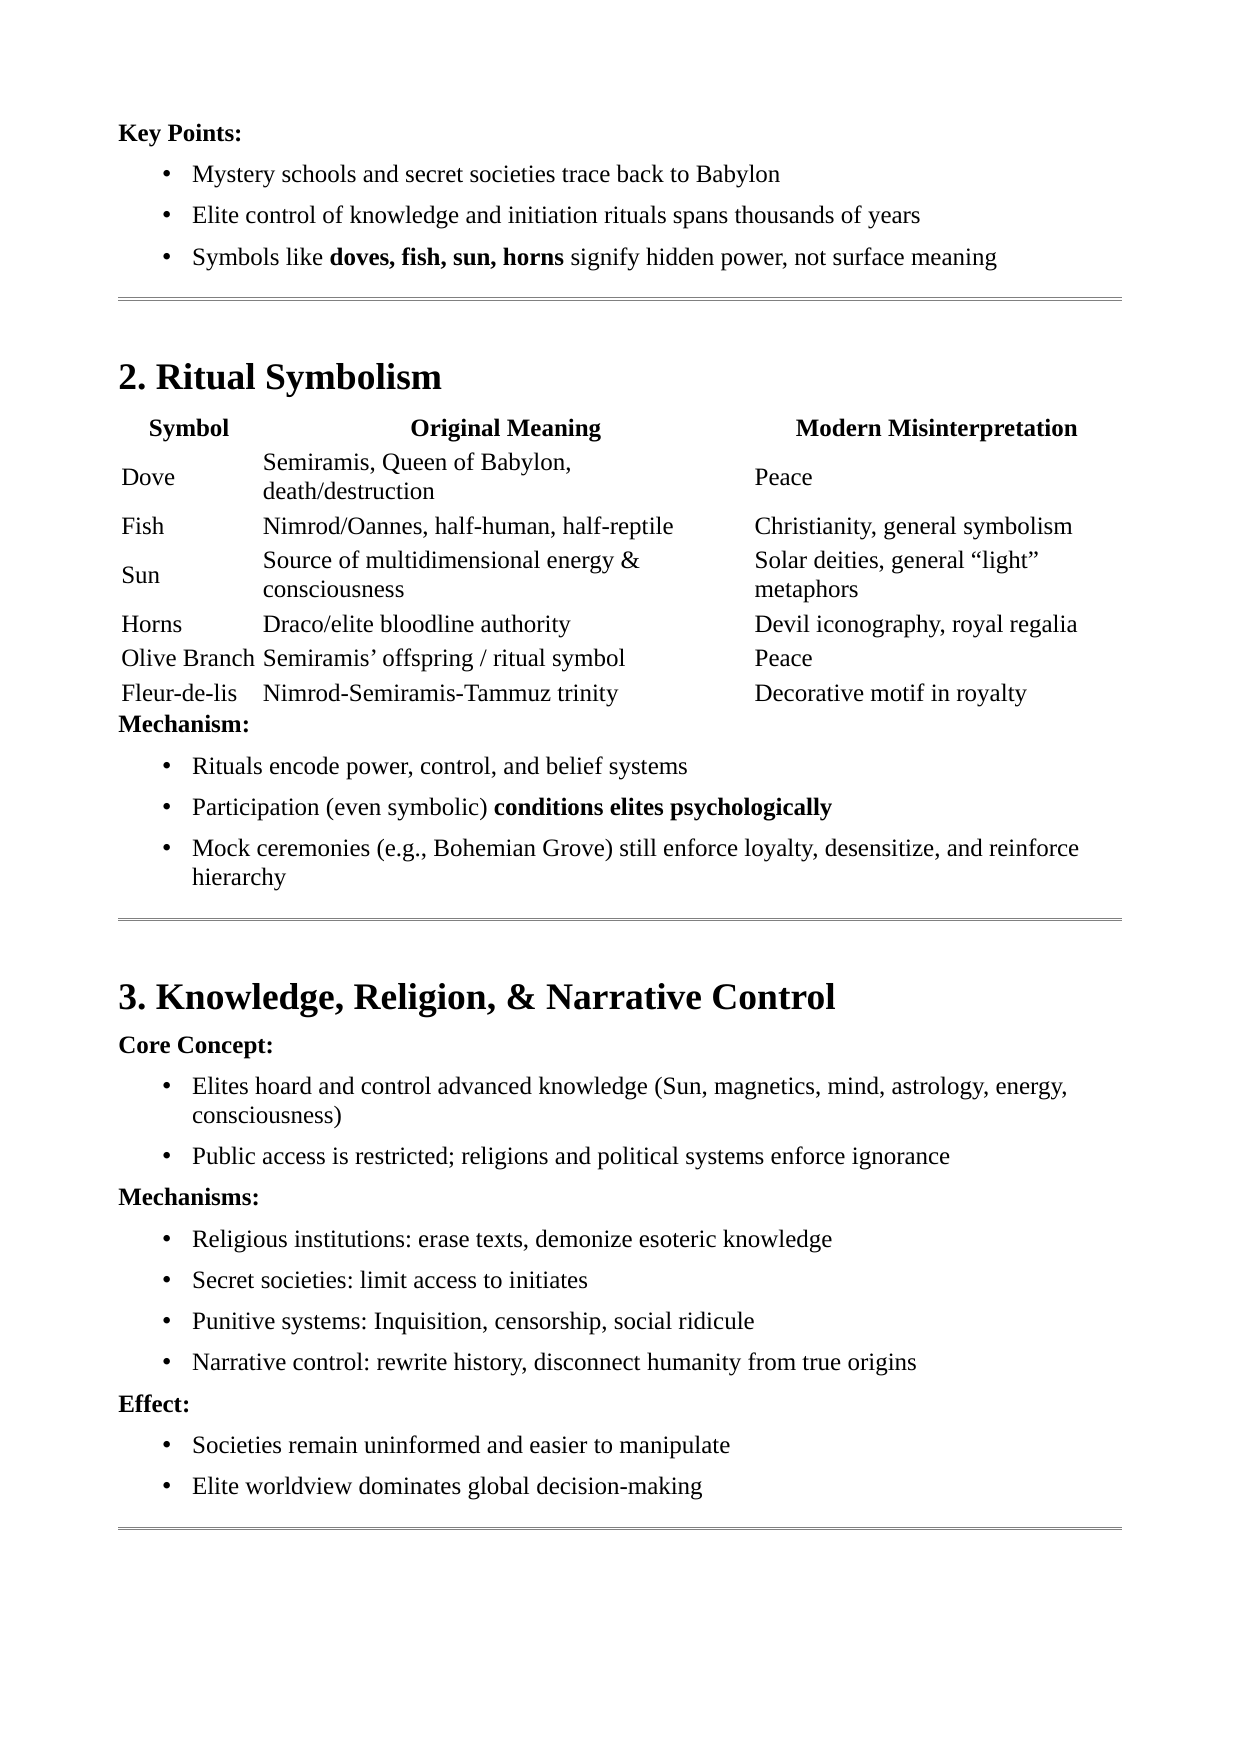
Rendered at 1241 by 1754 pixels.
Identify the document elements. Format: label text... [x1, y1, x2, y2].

list Symbols like doves, fish, sun, horns signify hidden power, not surface meaning [162, 242, 1122, 271]
text Effect: [118, 1389, 1122, 1417]
list Mock ceremonies (e.g., Bohemian Grove) still enforce loyalty, desensitize, and reinforce hierarchy [162, 833, 1122, 891]
table_cell Nimrod/Oannes, half-human, half-reptile [260, 508, 751, 542]
table_cell Semiramis’ offspring / ritual symbol [260, 640, 751, 675]
table_header Symbol [118, 410, 260, 444]
table_cell Fleur-de-lis [118, 675, 260, 709]
table_cell Source of multidimensional energy & consciousness [260, 543, 751, 606]
table_cell Dove [118, 445, 260, 508]
list Rituals encode power, control, and belief systems [162, 751, 1122, 779]
table_cell Sun [118, 543, 260, 606]
text Mechanism: [118, 709, 1122, 738]
text Key Points: [118, 118, 1122, 147]
table_cell Horns [118, 606, 260, 640]
table_cell Peace [751, 445, 1122, 508]
subtitle 2. Ritual Symbolism [118, 354, 1122, 397]
table_header Modern Misinterpretation [751, 410, 1122, 444]
table_cell Semiramis, Queen of Babylon, death/destruction [260, 445, 751, 508]
table_cell Draco/elite bloodline authority [260, 606, 751, 640]
list Participation (even symbolic) conditions elites psychologically [162, 792, 1122, 821]
table_cell Nimrod-Semiramis-Tammuz trinity [260, 675, 751, 709]
list Punitive systems: Inquisition, censorship, social ridicule [162, 1306, 1122, 1335]
table_cell Peace [751, 640, 1122, 675]
list Mystery schools and secret societies trace back to Babylon [162, 159, 1122, 188]
table_cell Solar deities, general “light” metaphors [751, 543, 1122, 606]
list Elite control of knowledge and initiation rituals spans thousands of years [162, 201, 1122, 229]
list Secret societies: limit access to initiates [162, 1265, 1122, 1294]
subtitle 3. Knowledge, Religion, & Narrative Control [118, 974, 1122, 1017]
list Elite worldview dominates global decision-making [162, 1471, 1122, 1500]
table_cell Devil iconography, royal regalia [751, 606, 1122, 640]
table_cell Fish [118, 508, 260, 542]
table_cell Decorative motif in royalty [751, 675, 1122, 709]
list Religious institutions: erase texts, demonize esoteric knowledge [162, 1224, 1122, 1252]
table_cell Christianity, general symbolism [751, 508, 1122, 542]
list Narrative control: rewrite history, disconnect humanity from true origins [162, 1347, 1122, 1376]
list Public access is restricted; religions and political systems enforce ignorance [162, 1141, 1122, 1170]
text Core Concept: [118, 1030, 1122, 1059]
table_cell Olive Branch [118, 640, 260, 675]
list Elites hoard and control advanced knowledge (Sun, magnetics, mind, astrology, energy, consciousness) [162, 1071, 1122, 1129]
table_header Original Meaning [260, 410, 751, 444]
text Mechanisms: [118, 1182, 1122, 1211]
list Societies remain uninformed and easier to manipulate [162, 1430, 1122, 1459]
